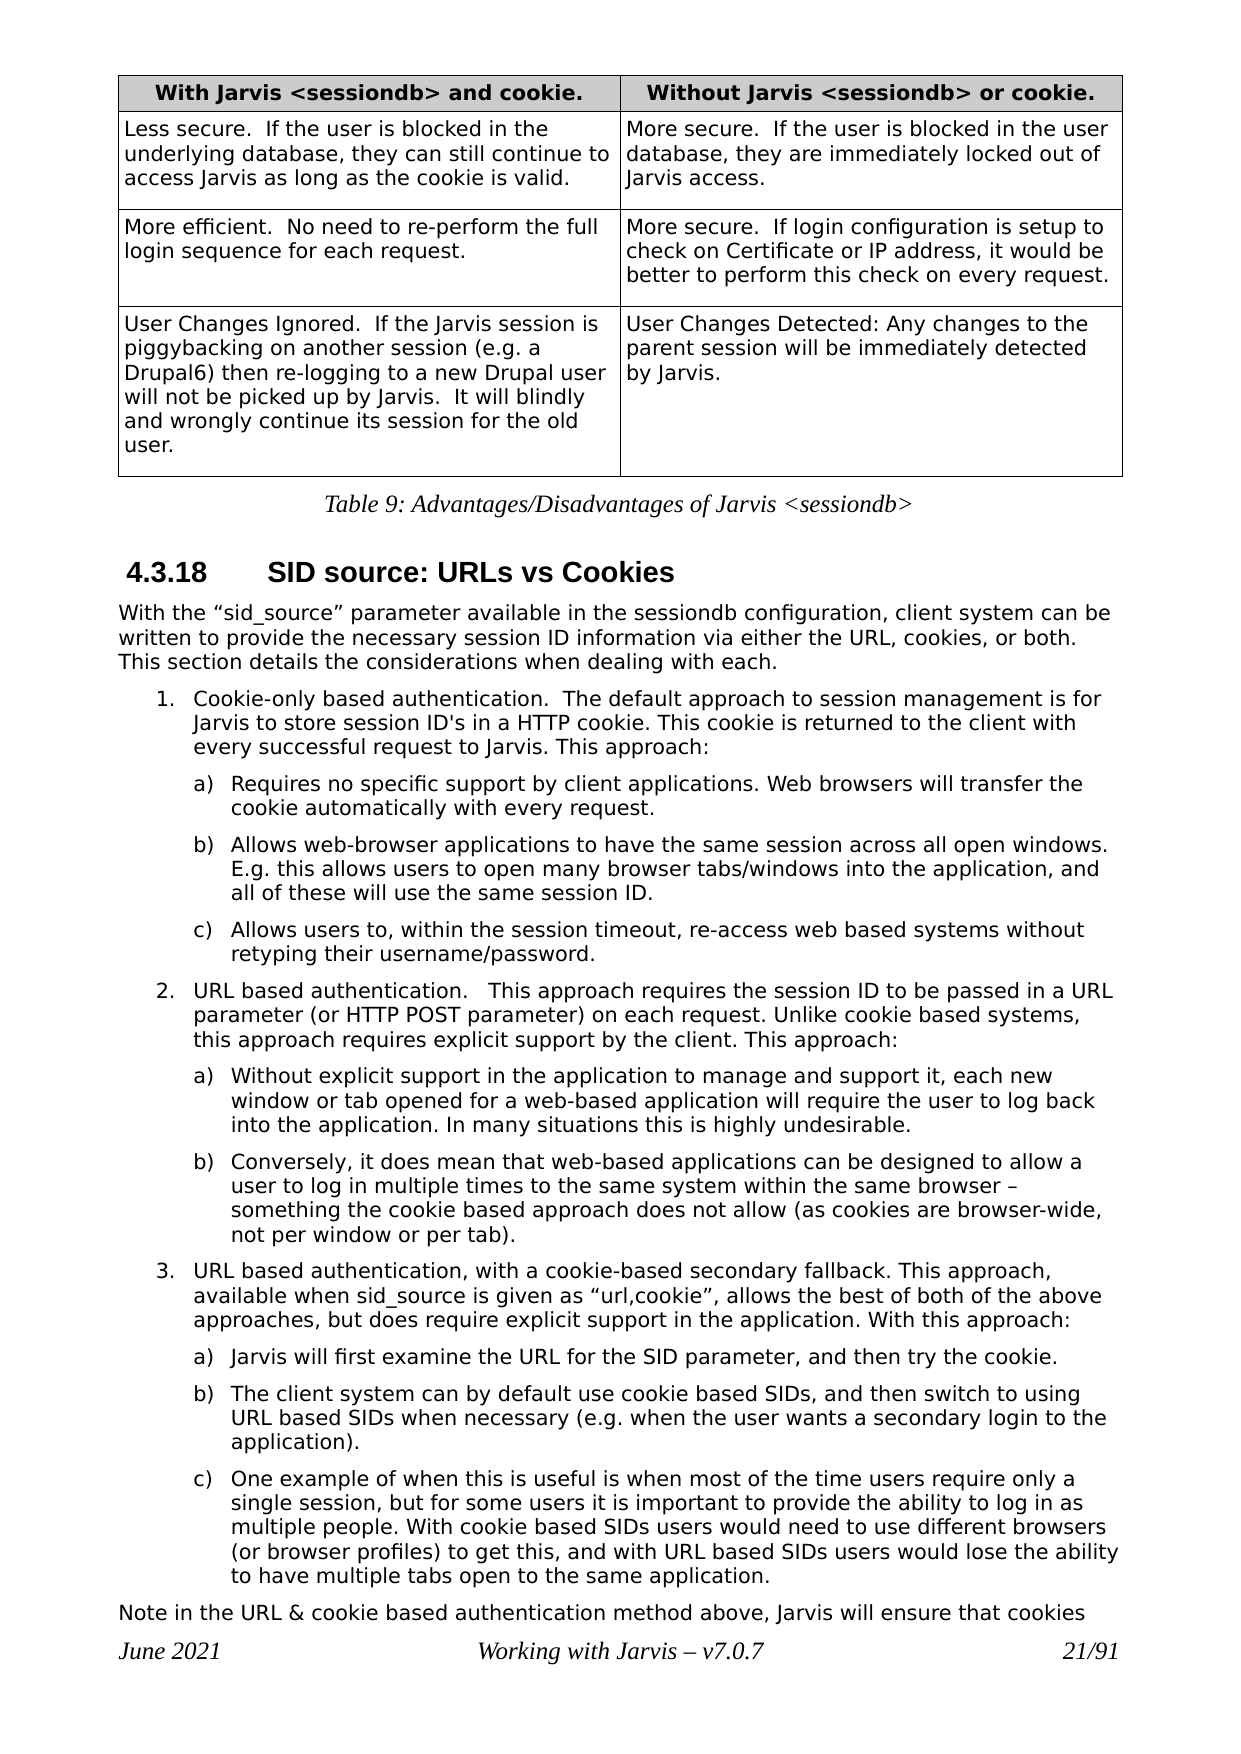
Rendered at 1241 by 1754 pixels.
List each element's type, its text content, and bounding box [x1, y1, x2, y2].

table_cell Less secure. If the user is blocked in the underlying database, they can still continue to access Jarvis as long as the cookie is valid. [119, 112, 620, 208]
list The client system can by default use cookie based SIDs, and then switch to using URL based SIDs when necessary (e.g. when the user wants a secondary login to the application). [193, 1382, 1122, 1454]
list URL based authentication, with a cookie-based secondary fallback. This approach, available when sid_source is given as “url,cookie”, allows the best of both of the above approaches, but does require explicit support in the application. With this approach: [156, 1259, 1122, 1332]
text Table 9: Advantages/Disadvantages of Jarvis <sessiondb> [118, 489, 1122, 518]
text With the “sid_source” parameter available in the sessiondb configuration, client system can be written to provide the necessary session ID information via either the URL, cookies, or both. This section details the considerations when dealing with each. [118, 601, 1122, 674]
table_cell User Changes Detected: Any changes to the parent session will be immediately detected by Jarvis. [621, 307, 1122, 476]
table_header Without Jarvis <sessiondb> or cookie. [621, 76, 1122, 111]
list Requires no specific support by client applications. Web browsers will transfer the cookie automatically with every request. [193, 772, 1122, 820]
table_cell User Changes Ignored. If the Jarvis session is piggybacking on another session (e.g. a Drupal6) then re-logging to a new Drupal user will not be picked up by Jarvis. It will blindly and wrongly continue its session for the old user. [119, 307, 620, 476]
table_cell More secure. If the user is blocked in the user database, they are immediately locked out of Jarvis access. [621, 112, 1122, 208]
list Allows users to, within the session timeout, re-access web based systems without retyping their username/password. [193, 918, 1122, 967]
subtitle SID source: URLs vs Cookies [118, 555, 1122, 589]
table_header With Jarvis <sessiondb> and cookie. [119, 76, 620, 111]
list Allows web-browser applications to have the same session across all open windows. E.g. this allows users to open many browser tabs/windows into the application, and all of these will use the same session ID. [193, 833, 1122, 906]
list Without explicit support in the application to manage and support it, each new window or tab opened for a web-based application will require the user to log back into the application. In many situations this is highly undesirable. [193, 1064, 1122, 1137]
list Jarvis will first examine the URL for the SID parameter, and then try the cookie. [193, 1345, 1122, 1369]
list Conversely, it does mean that web-based applications can be designed to allow a user to log in multiple times to the same system within the same browser – something the cookie based approach does not allow (as cookies are browser-wide, not per window or per tab). [193, 1150, 1122, 1247]
list Cookie-only based authentication. The default approach to session management is for Jarvis to store session ID's in a HTTP cookie. This cookie is returned to the client with every successful request to Jarvis. This approach: [156, 687, 1122, 759]
list URL based authentication. This approach requires the session ID to be passed in a URL parameter (or HTTP POST parameter) on each request. Unlike cookie based systems, this approach requires explicit support by the client. This approach: [156, 979, 1122, 1052]
table_cell More efficient. No need to re-perform the full login sequence for each request. [119, 210, 620, 306]
table_cell More secure. If login configuration is setup to check on Certificate or IP address, it would be better to perform this check on every request. [621, 210, 1122, 306]
list One example of when this is useful is when most of the time users require only a single session, but for some users it is important to provide the ability to log in as multiple people. With cookie based SIDs users would need to use different browsers (or browser profiles) to get this, and with URL based SIDs users would lose the ability to have multiple tabs open to the same application. [193, 1467, 1122, 1588]
text Note in the URL & cookie based authentication method above, Jarvis will ensure that cookies [118, 1601, 1122, 1625]
